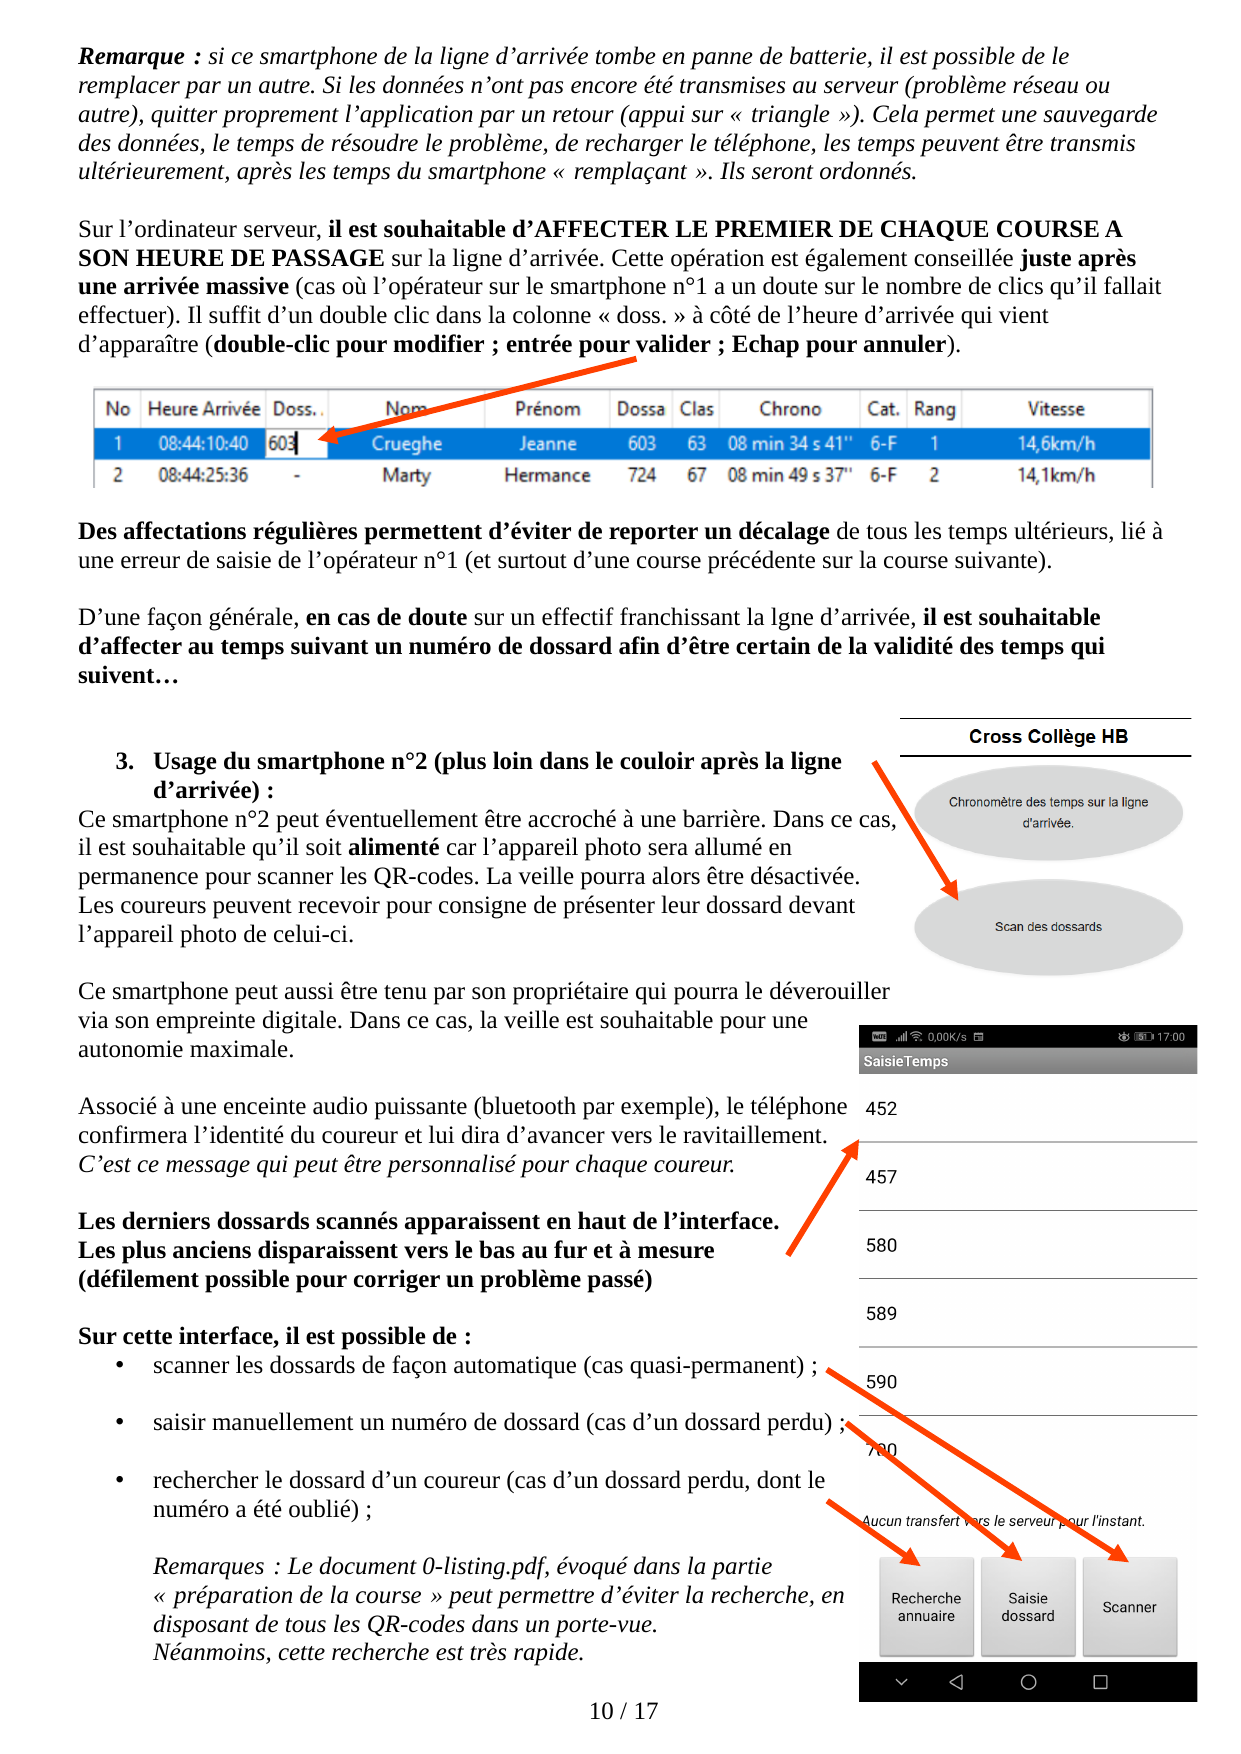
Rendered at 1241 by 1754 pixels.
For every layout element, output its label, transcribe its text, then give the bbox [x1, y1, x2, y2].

text Ce smartphone peut aussi être tenu par son propriétaire qui pourra le déverouiller via son empreinte digitale. Dans ce cas, la veille est souhaitable pour une autonomie maximale. [78, 976, 1169, 1062]
text Les plus anciens disparaissent vers le bas au fur et à mesure (défilement possible pour corriger un problème passé) [78, 1235, 859, 1292]
text Sur cette interface, il est possible de : [78, 1321, 859, 1350]
text Ce smartphone n°2 peut éventuellement être accroché à une barrière. Dans ce cas, il est souhaitable qu’il soit alimenté car l’appareil photo sera allumé en permanence pour scanner les QR-codes. La veille pourra alors être désactivée. Les coureurs peuvent recevoir pour consigne de présenter leur dossard devant l’appareil photo de celui-ci. [78, 804, 900, 947]
list rechercher le dossard d’un coureur (cas d’un dossard perdu, dont le numéro a été oublié) ; [115, 1465, 859, 1522]
text Des affectations régulières permettent d’éviter de reporter un décalage de tous les temps ultérieurs, lié à une erreur de saisie de l’opérateur n°1 (et surtout d’une course précédente sur la course suivante). [78, 516, 1169, 574]
text Associé à une enceinte audio puissante (bluetooth par exemple), le téléphone confirmera l’identité du coureur et lui dira d’avancer vers le ravitaillement. C’est ce message qui peut être personnalisé pour chaque coureur. [78, 1091, 859, 1177]
text Remarque : si ce smartphone de la ligne d’arrivée tombe en panne de batterie, il est possible de le remplacer par un autre. Si les données n’ont pas encore été transmises au serveur (problème réseau ou autre), quitter proprement l’application par un retour (appui sur « triangle »). Cela permet une sauvegarde des données, le temps de résoudre le problème, de recharger le téléphone, les temps peuvent être transmis ultérieurement, après les temps du smartphone « remplaçant ». Ils seront ordonnés. [78, 41, 1169, 185]
picture [93, 386, 1154, 488]
text Les derniers dossards scannés apparaissent en haut de l’interface. [78, 1206, 814, 1235]
picture [859, 1025, 1198, 1702]
list Néanmoins, cette recherche est très rapide. [115, 1637, 859, 1666]
text Sur l’ordinateur serveur, il est souhaitable d’AFFECTER LE PREMIER DE CHAQUE COURSE A SON HEURE DE PASSAGE sur la ligne d’arrivée. Cette opération est également conseillée juste après une arrivée massive (cas où l’opérateur sur le smartphone n°1 a un doute sur le nombre de clics qu’il fallait effectuer). Il suffit d’un double clic dans la colonne « doss. » à côté de l’heure d’arrivée qui vient d’apparaître (double-clic pour modifier ; entrée pour valider ; Echap pour annuler). [78, 214, 1169, 358]
list scanner les dossards de façon automatique (cas quasi-permanent) ; [115, 1350, 859, 1379]
picture [900, 718, 1192, 982]
text [805, 1206, 859, 1235]
list Usage du smartphone n°2 (plus loin dans le couloir après la ligne d’arrivée) : [115, 746, 900, 804]
list saisir manuellement un numéro de dossard (cas d’un dossard perdu) ; [115, 1407, 859, 1436]
text D’une façon générale, en cas de doute sur un effectif franchissant la lgne d’arrivée, il est souhaitable d’affecter au temps suivant un numéro de dossard afin d’être certain de la validité des temps qui suivent… [78, 602, 1169, 689]
list Remarques : Le document 0-listing.pdf, évoqué dans la partie « préparation de la course » peut permettre d’éviter la recherche, en disposant de tous les QR-codes dans un porte-vue. [115, 1522, 859, 1637]
